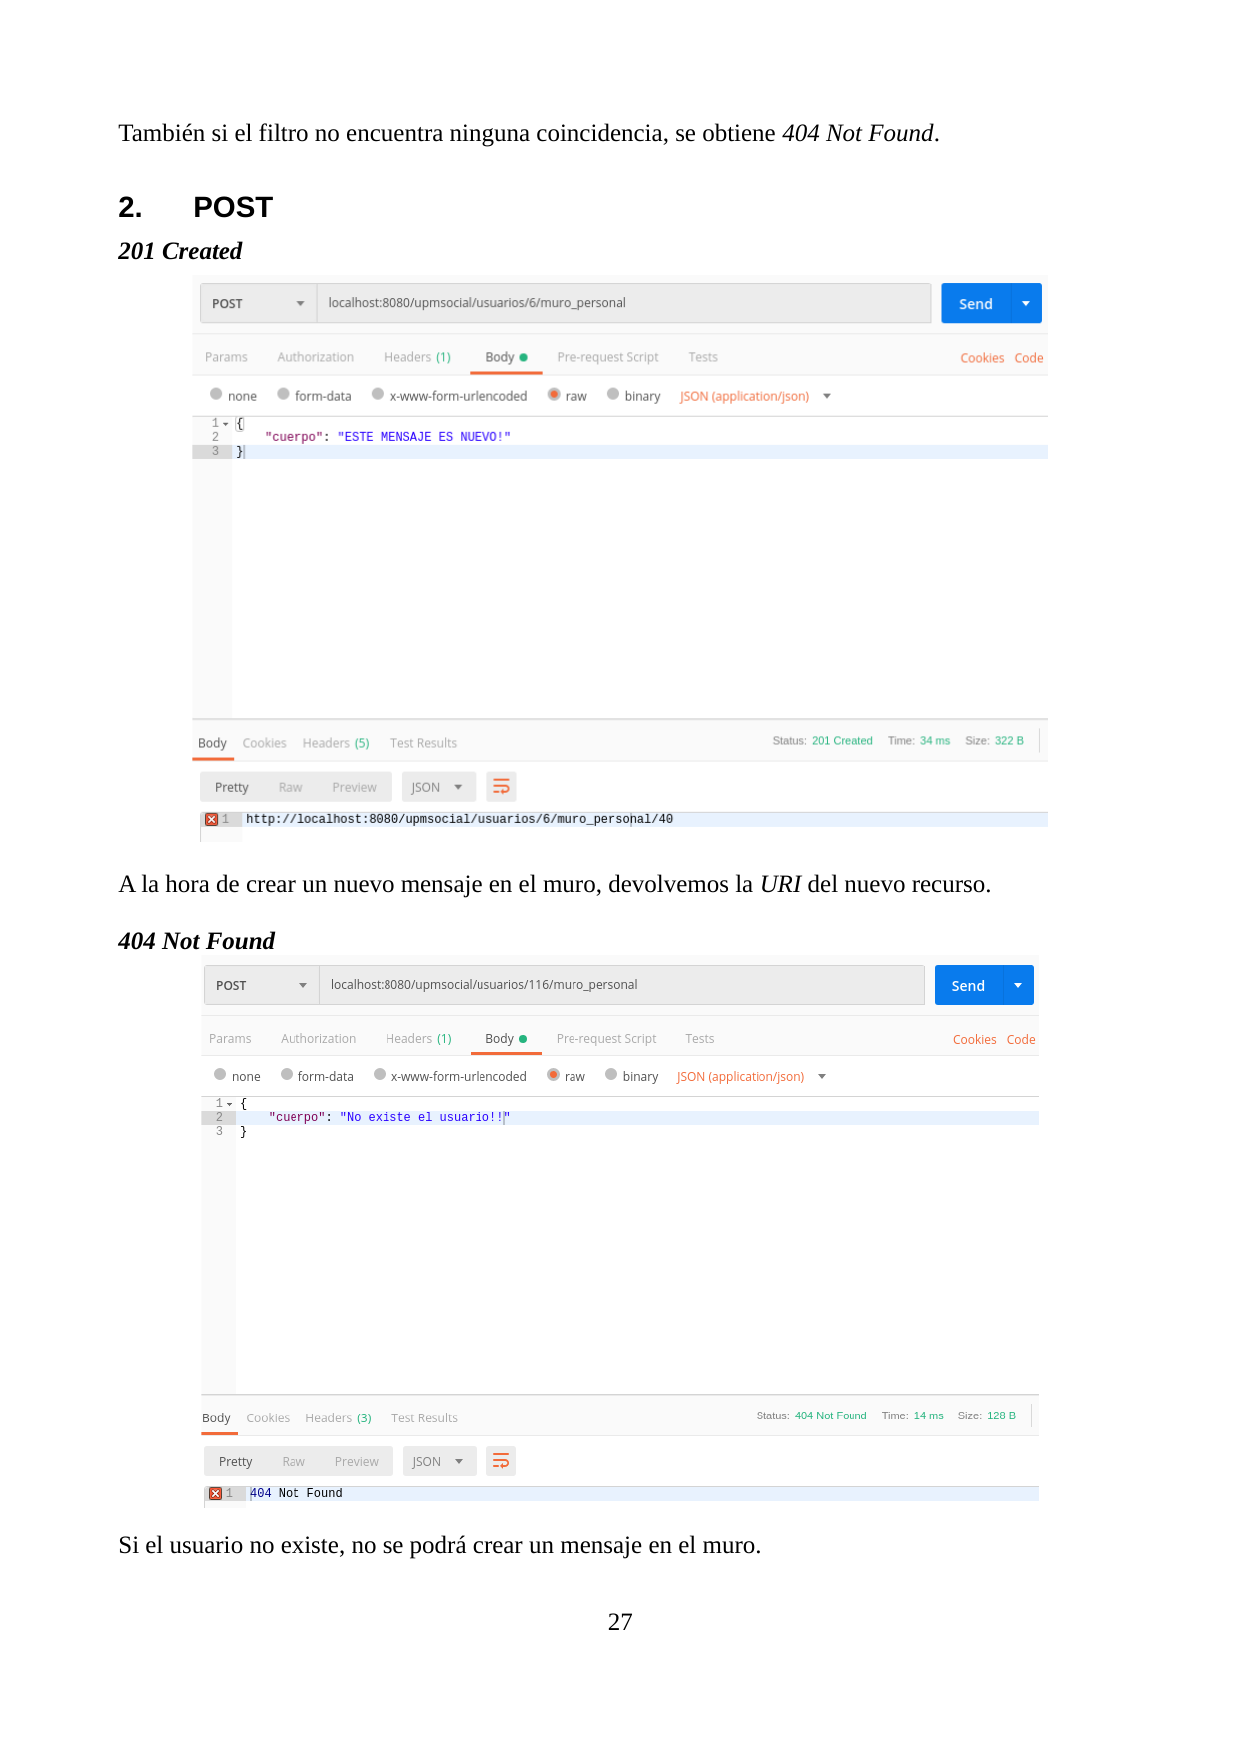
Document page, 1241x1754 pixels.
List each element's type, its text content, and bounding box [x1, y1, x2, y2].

text También si el filtro no encuentra ninguna coincidencia, se obtiene 404 Not Found. [118, 118, 1122, 147]
text A la hora de crear un nuevo mensaje en el muro, devolvemos la URI del nuevo recurso. [118, 869, 1122, 898]
text 404 Not Found [118, 926, 1122, 955]
text Si el usuario no existe, no se podrá crear un mensaje en el muro. [118, 1530, 1122, 1559]
subtitle POST [118, 190, 1122, 224]
text 201 Created [118, 236, 1122, 265]
picture [201, 955, 1039, 1508]
picture [192, 275, 1048, 842]
